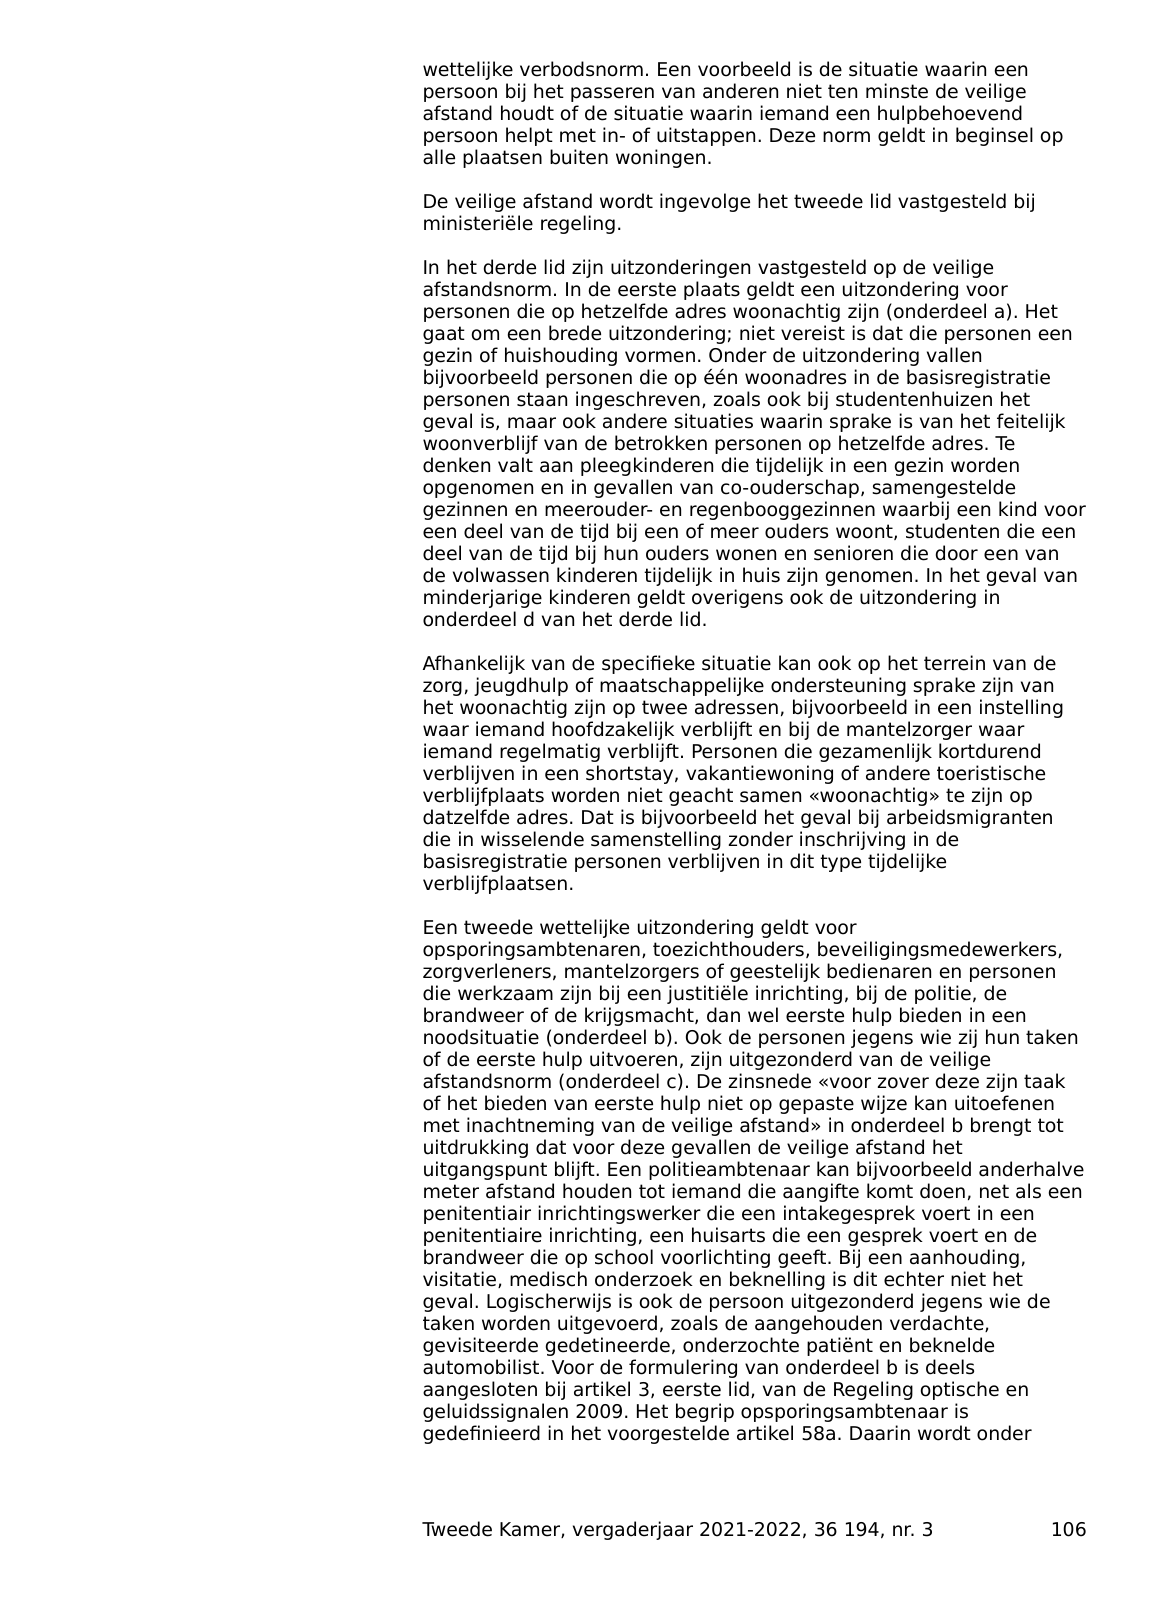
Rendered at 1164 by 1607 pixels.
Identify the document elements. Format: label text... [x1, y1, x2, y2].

text In het derde lid zijn uitzonderingen vastgesteld op de veilige afstandsnorm. In de eerste plaats geldt een uitzondering voor personen die op hetzelfde adres woonachtig zijn (onderdeel a). Het gaat om een brede uitzondering; niet vereist is dat die personen een gezin of huishouding vormen. Onder de uitzondering vallen bijvoorbeeld personen die op één woonadres in de basisregistratie personen staan ingeschreven, zoals ook bij studentenhuizen het geval is, maar ook andere situaties waarin sprake is van het feitelijk woonverblijf van de betrokken personen op hetzelfde adres. Te denken valt aan pleegkinderen die tijdelijk in een gezin worden opgenomen en in gevallen van co-ouderschap, samengestelde gezinnen en meerouder- en regenbooggezinnen waarbij een kind voor een deel van de tijd bij een of meer ouders woont, studenten die een deel van de tijd bij hun ouders wonen en senioren die door een van de volwassen kinderen tijdelijk in huis zijn genomen. In het geval van minderjarige kinderen geldt overigens ook de uitzondering in onderdeel d van het derde lid. [422, 257, 1087, 631]
text wettelijke verbodsnorm. Een voorbeeld is de situatie waarin een persoon bij het passeren van anderen niet ten minste de veilige afstand houdt of de situatie waarin iemand een hulpbehoevend persoon helpt met in- of uitstappen. Deze norm geldt in beginsel op alle plaatsen buiten woningen. [422, 59, 1087, 169]
text Afhankelijk van de specifieke situatie kan ook op het terrein van de zorg, jeugdhulp of maatschappelijke ondersteuning sprake zijn van het woonachtig zijn op twee adressen, bijvoorbeeld in een instelling waar iemand hoofdzakelijk verblijft en bij de mantelzorger waar iemand regelmatig verblijft. Personen die gezamenlijk kortdurend verblijven in een shortstay, vakantiewoning of andere toeristische verblijfplaats worden niet geacht samen «woonachtig» te zijn op datzelfde adres. Dat is bijvoorbeeld het geval bij arbeidsmigranten die in wisselende samenstelling zonder inschrijving in de basisregistratie personen verblijven in dit type tijdelijke verblijfplaatsen. [422, 653, 1087, 895]
text Een tweede wettelijke uitzondering geldt voor opsporingsambtenaren, toezichthouders, beveiligingsmedewerkers, zorgverleners, mantelzorgers of geestelijk bedienaren en personen die werkzaam zijn bij een justitiële inrichting, bij de politie, de brandweer of de krijgsmacht, dan wel eerste hulp bieden in een noodsituatie (onderdeel b). Ook de personen jegens wie zij hun taken of de eerste hulp uitvoeren, zijn uitgezonderd van de veilige afstandsnorm (onderdeel c). De zinsnede «voor zover deze zijn taak of het bieden van eerste hulp niet op gepaste wijze kan uitoefenen met inachtneming van de veilige afstand» in onderdeel b brengt tot uitdrukking dat voor deze gevallen de veilige afstand het uitgangspunt blijft. Een politieambtenaar kan bijvoorbeeld anderhalve meter afstand houden tot iemand die aangifte komt doen, net als een penitentiair inrichtingswerker die een intakegesprek voert in een penitentiaire inrichting, een huisarts die een gesprek voert en de brandweer die op school voorlichting geeft. Bij een aanhouding, visitatie, medisch onderzoek en beknelling is dit echter niet het geval. Logischerwijs is ook de persoon uitgezonderd jegens wie de taken worden uitgevoerd, zoals de aangehouden verdachte, gevisiteerde gedetineerde, onderzochte patiënt en beknelde automobilist. Voor de formulering van onderdeel b is deels aangesloten bij artikel 3, eerste lid, van de Regeling optische en geluidssignalen 2009. Het begrip opsporingsambtenaar is gedefinieerd in het voorgestelde artikel 58a. Daarin wordt onder [422, 917, 1087, 1444]
text De veilige afstand wordt ingevolge het tweede lid vastgesteld bij ministeriële regeling. [422, 191, 1087, 235]
